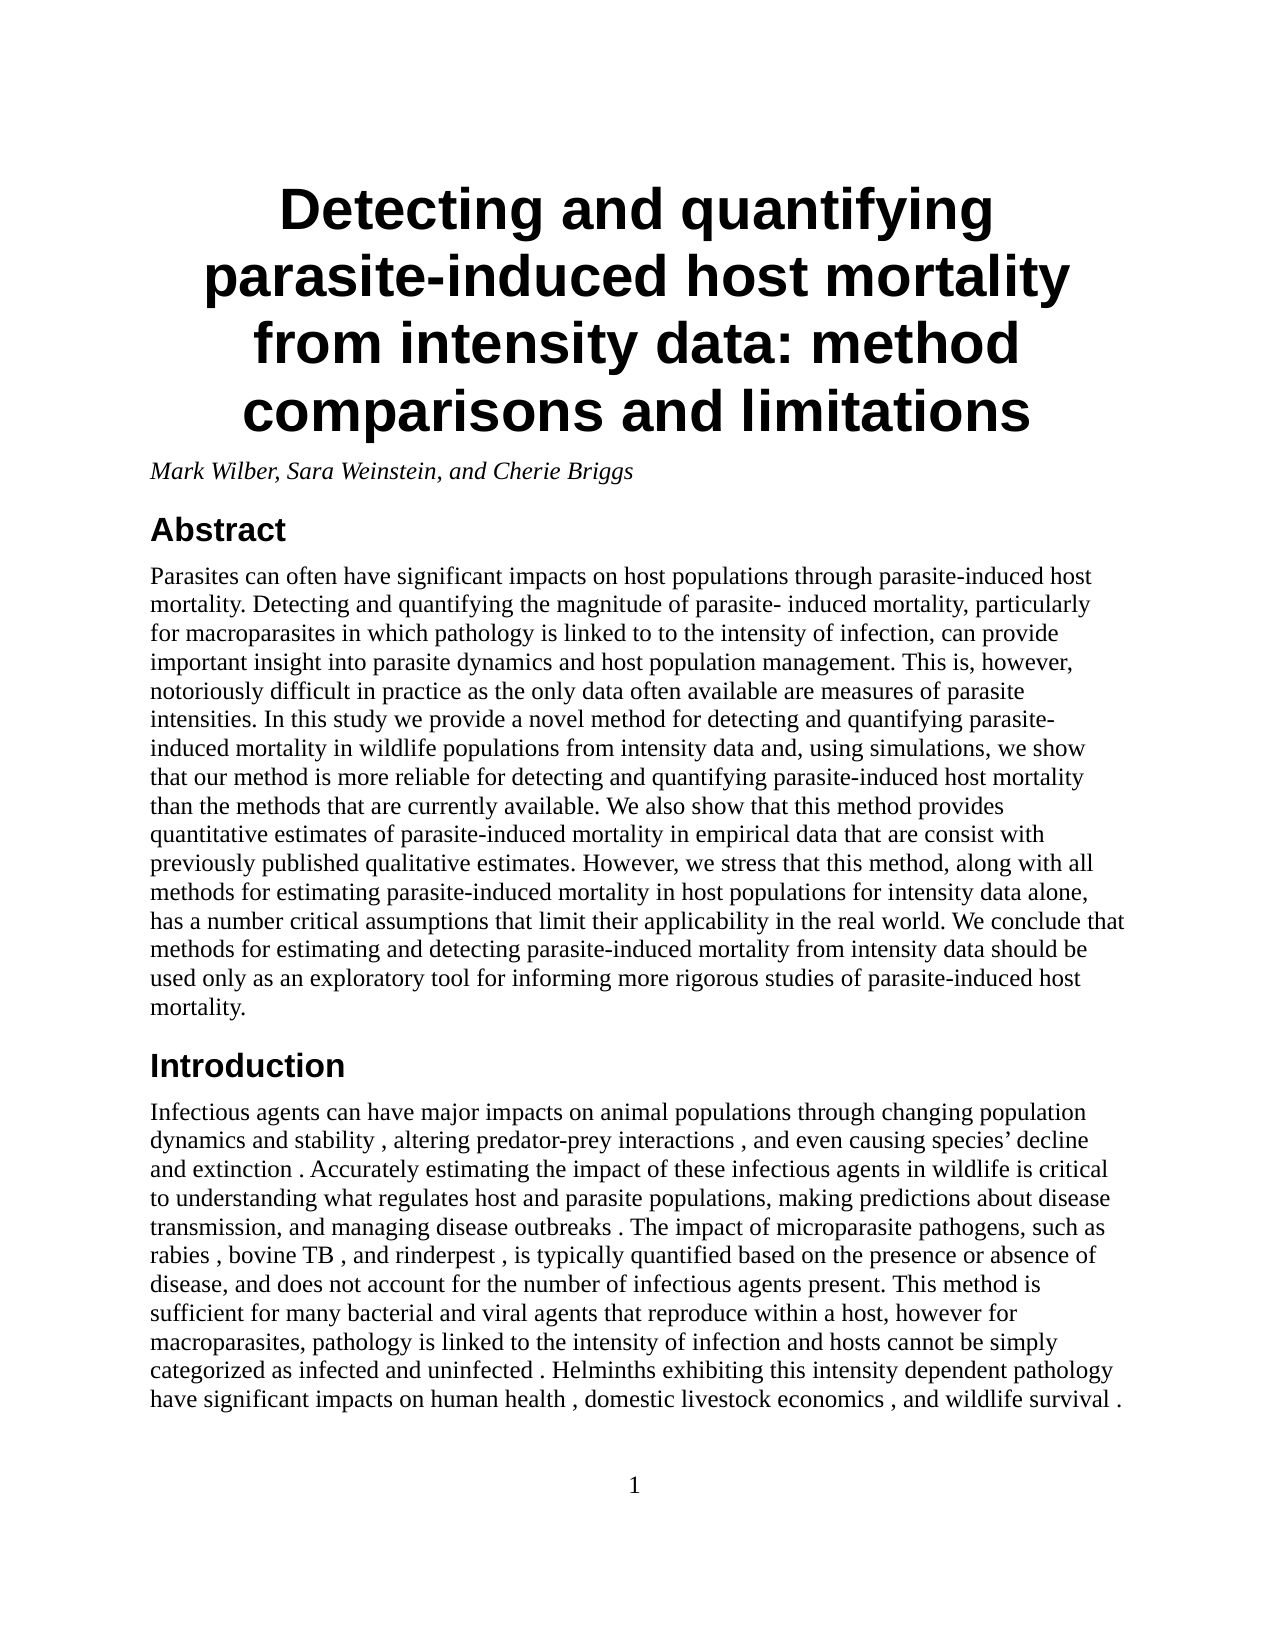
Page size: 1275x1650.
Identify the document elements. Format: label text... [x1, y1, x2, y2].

subtitle Introduction [150, 1046, 1125, 1084]
text Mark Wilber, Sara Weinstein, and Cherie Briggs [150, 456, 1125, 484]
text Parasites can often have significant impacts on host populations through parasite-induced host mortality. Detecting and quantifying the magnitude of parasite- induced mortality, particularly for macroparasites in which pathology is linked to to the intensity of infection, can provide important insight into parasite dynamics and host population management. This is, however, notoriously difficult in practice as the only data often available are measures of parasite intensities. In this study we provide a novel method for detecting and quantifying parasite-induced mortality in wildlife populations from intensity data and, using simulations, we show that our method is more reliable for detecting and quantifying parasite-induced host mortality than the methods that are currently available. We also show that this method provides quantitative estimates of parasite-induced mortality in empirical data that are consist with previously published qualitative estimates. However, we stress that this method, along with all methods for estimating parasite-induced mortality in host populations for intensity data alone, has a number critical assumptions that limit their applicability in the real world. We conclude that methods for estimating and detecting parasite-induced mortality from intensity data should be used only as an exploratory tool for informing more rigorous studies of parasite-induced host mortality. [150, 561, 1125, 1021]
text Infectious agents can have major impacts on animal populations through changing population dynamics and stability , altering predator-prey interactions , and even causing species’ decline and extinction . Accurately estimating the impact of these infectious agents in wildlife is critical to understanding what regulates host and parasite populations, making predictions about disease transmission, and managing disease outbreaks . The impact of microparasite pathogens, such as rabies , bovine TB , and rinderpest , is typically quantified based on the presence or absence of disease, and does not account for the number of infectious agents present. This method is sufficient for many bacterial and viral agents that reproduce within a host, however for macroparasites, pathology is linked to the intensity of infection and hosts cannot be simply categorized as infected and uninfected . Helminths exhibiting this intensity dependent pathology have significant impacts on human health , domestic livestock economics , and wildlife survival . [150, 1097, 1125, 1413]
title Detecting and quantifying parasite-induced host mortality from intensity data: method comparisons and limitations [150, 175, 1125, 443]
subtitle Abstract [150, 509, 1125, 548]
